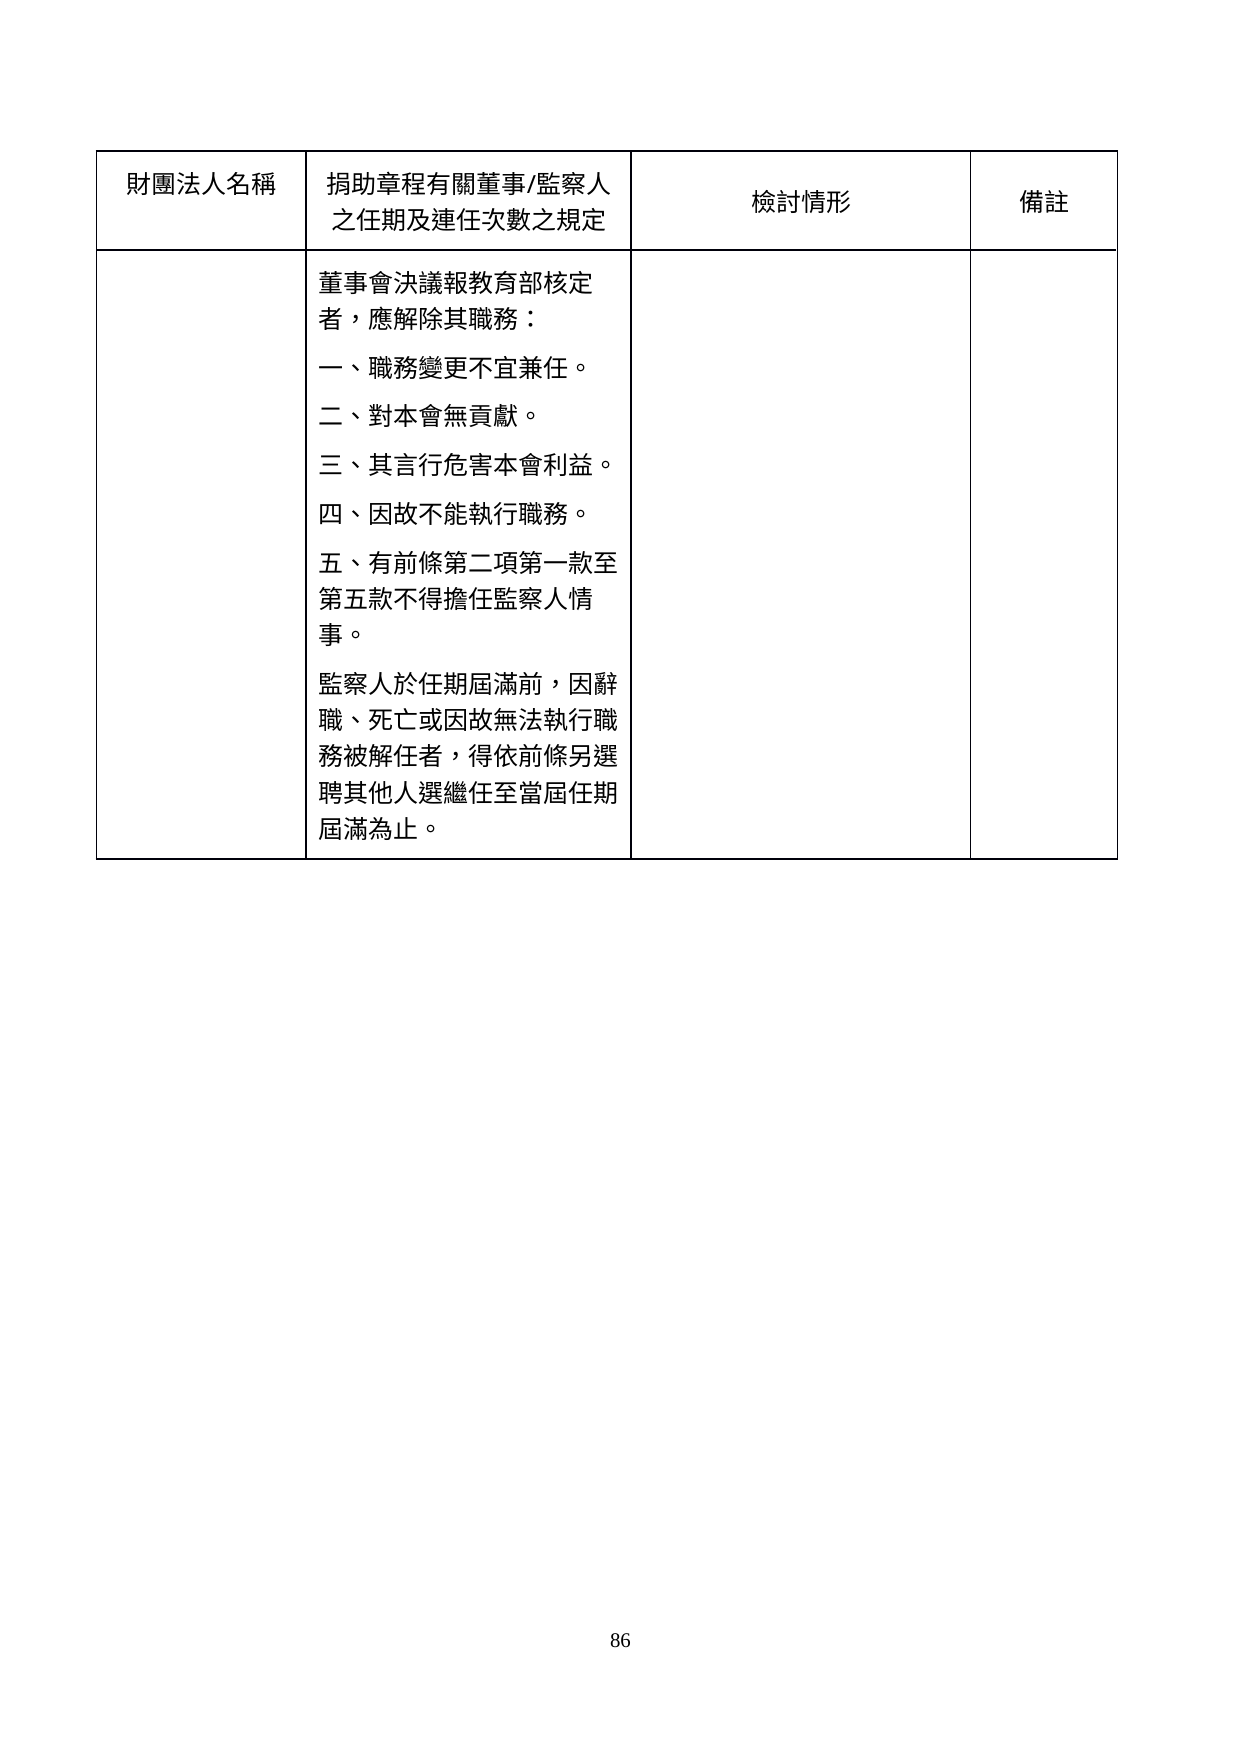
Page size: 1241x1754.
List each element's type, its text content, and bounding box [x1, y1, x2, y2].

table_cell [632, 251, 970, 858]
table_header 檢討情形 [632, 152, 970, 249]
table_cell [971, 249, 1117, 858]
table_header 捐助章程有關董事/監察人之任期及連任次數之規定 [307, 152, 630, 249]
table_header 財團法人名稱 [97, 152, 305, 249]
table_cell 董事會決議報教育部核定者，應解除其職務： 一、職務變更不宜兼任。 二、對本會無貢獻。 三、其言行危害本會利益。 四、因故不能執行職務。 五、有前條第二項第一款至第五款不得擔任監察人情事。 監察人於任期屆滿前，因辭職、死亡或因故無法執行職務被解任者，得依前條另選聘其他人選繼任至當屆任期屆滿為止。 [307, 251, 630, 858]
table_header 備註 [971, 152, 1117, 249]
table_cell [97, 251, 305, 858]
